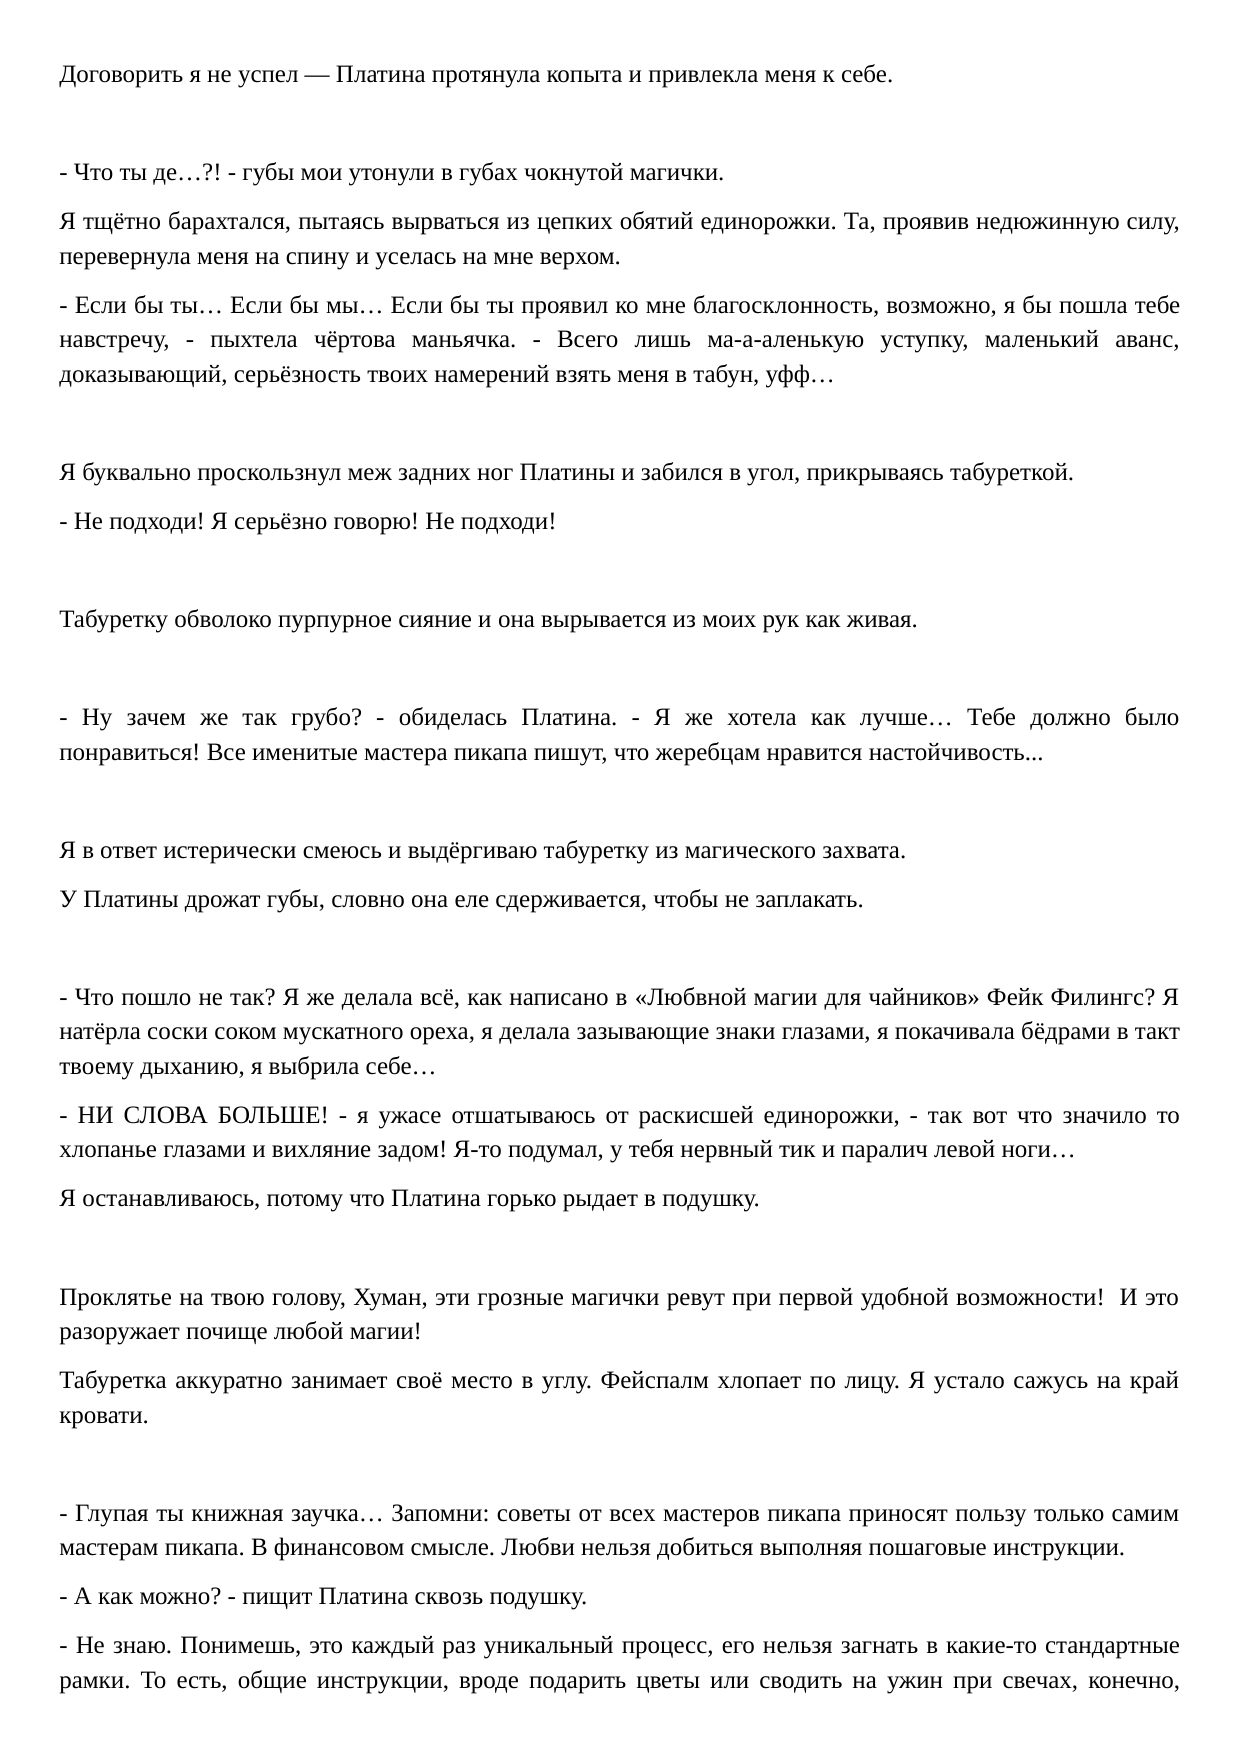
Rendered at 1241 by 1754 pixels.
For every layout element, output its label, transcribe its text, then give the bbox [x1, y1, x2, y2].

text - Ну зачем же так грубо? - обиделась Платина. - Я же хотела как лучше… Тебе должно было понравиться! Все именитые мастера пикапа пишут, что жеребцам нравится настойчивость... [59, 702, 1181, 765]
text Я в ответ истерически смеюсь и выдёргиваю табуретку из магического захвата. [59, 835, 1181, 863]
text - Если бы ты… Если бы мы… Если бы ты проявил ко мне благосклонность, возможно, я бы пошла тебе навстречу, - пыхтела чёртова маньячка. - Всего лишь ма-а-аленькую уступку, маленький аванс, доказывающий, серьёзность твоих намерений взять меня в табун, уфф… [59, 290, 1181, 387]
text - Не подходи! Я серьёзно говорю! Не подходи! [59, 506, 1181, 535]
text Табуретку обволоко пурпурное сияние и она вырывается из моих рук как живая. [59, 604, 1181, 633]
text Я останавливаюсь, потому что Платина горько рыдает в подушку. [59, 1183, 1181, 1212]
text Договорить я не успел — Платина протянула копыта и привлекла меня к себе. [59, 59, 1181, 88]
text Проклятье на твою голову, Хуман, эти грозные магички ревут при первой удобной возможности! И это разоружает почище любой магии! [59, 1282, 1181, 1345]
text Табуретка аккуратно занимает своё место в углу. Фейспалм хлопает по лицу. Я устало сажусь на край кровати. [59, 1365, 1181, 1428]
text - Глупая ты книжная заучка… Запомни: советы от всех мастеров пикапа приносят пользу только самим мастерам пикапа. В финансовом смысле. Любви нельзя добиться выполняя пошаговые инструкции. [59, 1498, 1181, 1561]
text Я буквально проскользнул меж задних ног Платины и забился в угол, прикрываясь табуреткой. [59, 457, 1181, 486]
text - А как можно? - пищит Платина сквозь подушку. [59, 1581, 1181, 1610]
text У Платины дрожат губы, словно она еле сдерживается, чтобы не заплакать. [59, 884, 1181, 913]
text - Что ты де…?! - губы мои утонули в губах чокнутой магички. [59, 157, 1181, 186]
text - Что пошло не так? Я же делала всё, как написано в «Любвной магии для чайников» Фейк Филингс? Я натёрла соски соком мускатного ореха, я делала зазывающие знаки глазами, я покачивала бёдрами в такт твоему дыханию, я выбрила себе… [59, 982, 1181, 1080]
text - Не знаю. Понимешь, это каждый раз уникальный процесс, его нельзя загнать в какие-то стандартные рамки. То есть, общие инструкции, вроде подарить цветы или сводить на ужин при свечах, конечно, [59, 1630, 1181, 1694]
text - НИ СЛОВА БОЛЬШЕ! - я ужасе отшатываюсь от раскисшей единорожки, - так вот что значило то хлопанье глазами и вихляние задом! Я-то подумал, у тебя нервный тик и паралич левой ноги… [59, 1100, 1181, 1163]
text Я тщётно барахтался, пытаясь вырваться из цепких обятий единорожки. Та, проявив недюжинную силу, перевернула меня на спину и уселась на мне верхом. [59, 206, 1181, 269]
